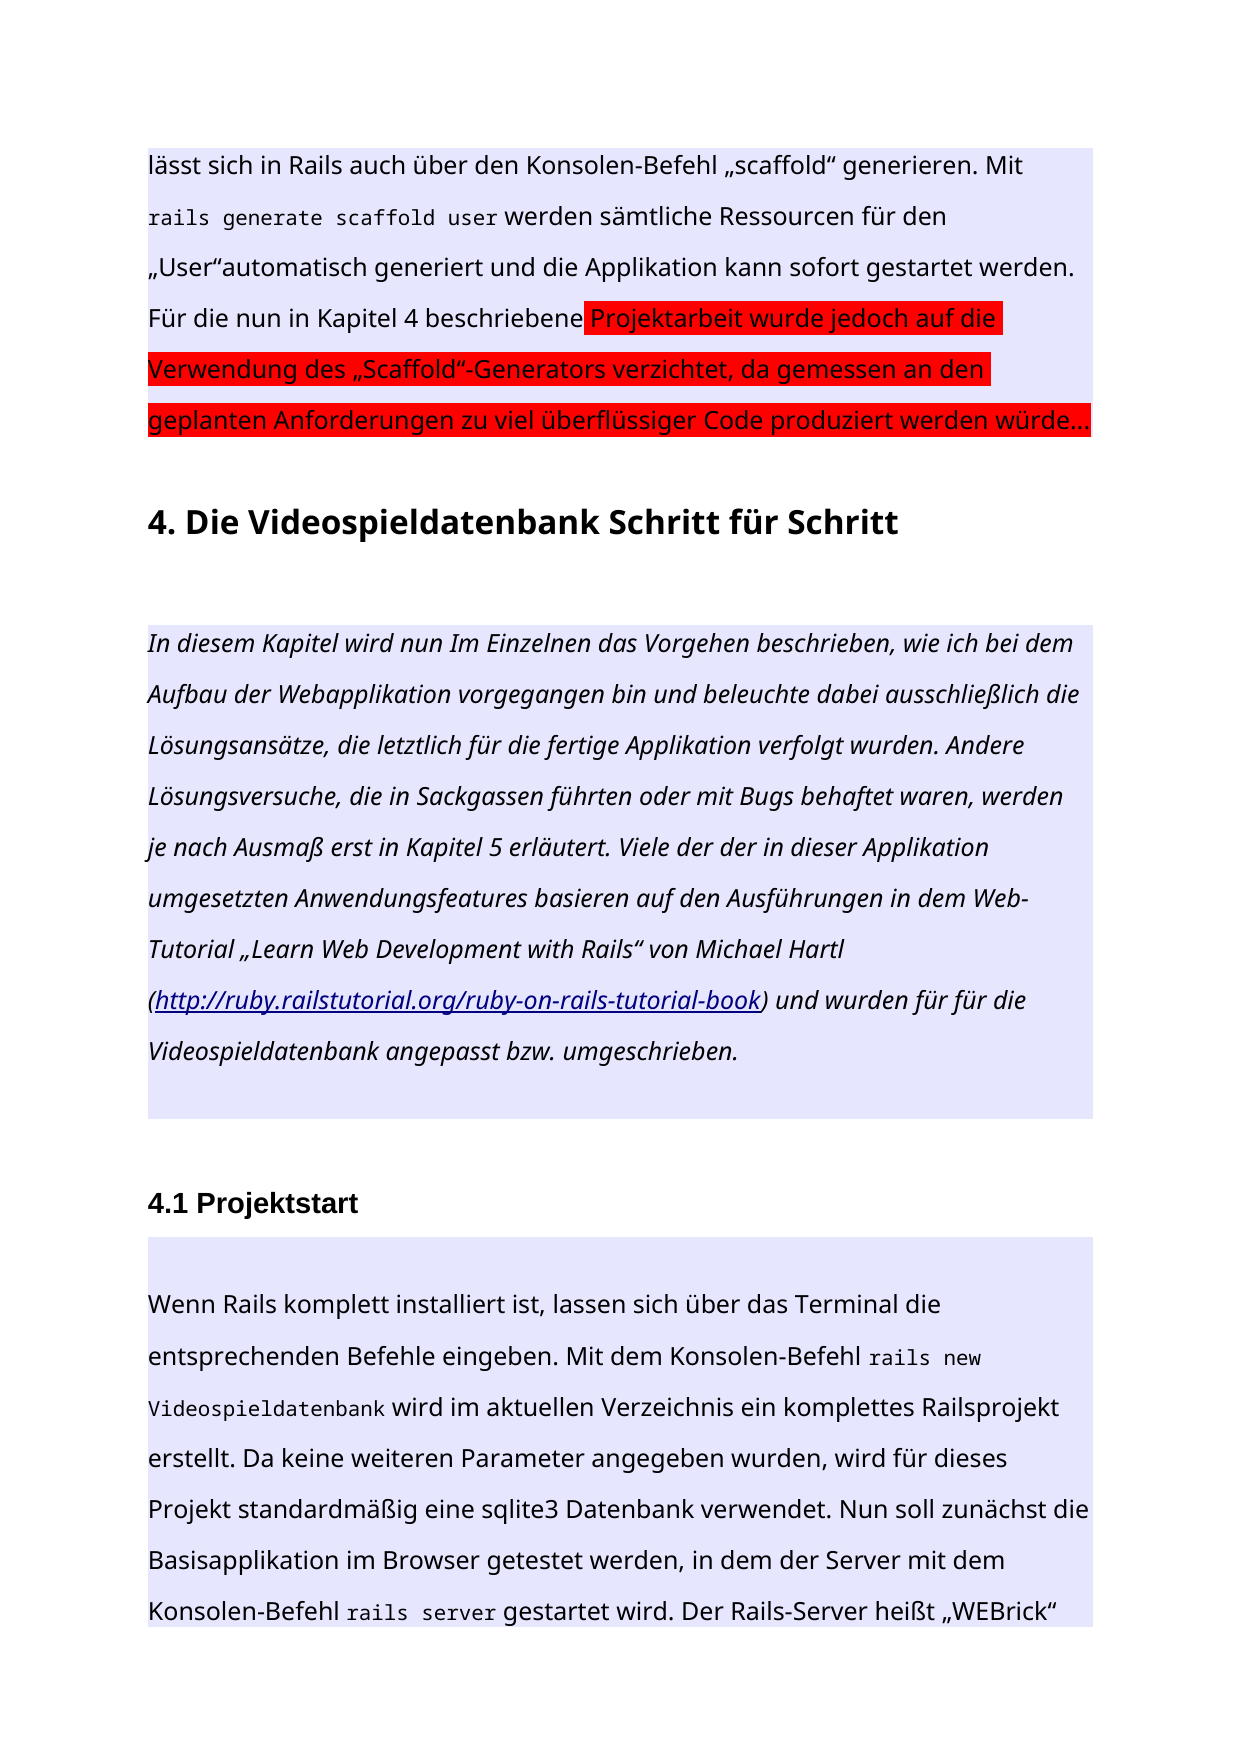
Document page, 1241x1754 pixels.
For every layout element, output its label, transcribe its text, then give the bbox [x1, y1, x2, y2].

text lässt sich in Rails auch über den Konsolen-Befehl „scaffold“ generieren. Mit rails generate scaffold user werden sämtliche Ressourcen für den „User“automatisch generiert und die Applikation kann sofort gestartet werden. Für die nun in Kapitel 4 beschriebene Projektarbeit wurde jedoch auf die Verwendung des „Scaffold“-Generators verzichtet, da gemessen an den geplanten Anforderungen zu viel überflüssiger Code produziert werden würde... [148, 148, 1093, 437]
text 4. Die Videospieldatenbank Schritt für Schritt [148, 498, 1093, 544]
text Wenn Rails komplett installiert ist, lassen sich über das Terminal die entsprechenden Befehle eingeben. Mit dem Konsolen-Befehl rails new Videospieldatenbank wird im aktuellen Verzeichnis ein komplettes Railsprojekt erstellt. Da keine weiteren Parameter angegeben wurden, wird für dieses Projekt standardmäßig eine sqlite3 Datenbank verwendet. Nun soll zunächst die Basisapplikation im Browser getestet werden, in dem der Server mit dem Konsolen-Befehl rails server gestartet wird. Der Rails-Server heißt „WEBrick“ [148, 1287, 1093, 1627]
text In diesem Kapitel wird nun Im Einzelnen das Vorgehen beschrieben, wie ich bei dem Aufbau der Webapplikation vorgegangen bin und beleuchte dabei ausschließlich die Lösungsansätze, die letztlich für die fertige Applikation verfolgt wurden. Andere Lösungsversuche, die in Sackgassen führten oder mit Bugs behaftet waren, werden je nach Ausmaß erst in Kapitel 5 erläutert. Viele der der in dieser Applikation umgesetzten Anwendungsfeatures basieren auf den Ausführungen in dem Web-Tutorial „Learn Web Development with Rails“ von Michael Hartl (http://ruby.railstutorial.org/ruby-on-rails-tutorial-book) und wurden für für die Videospieldatenbank angepasst bzw. umgeschrieben. [148, 625, 1093, 1068]
subtitle 4.1 Projektstart [148, 1186, 1093, 1220]
